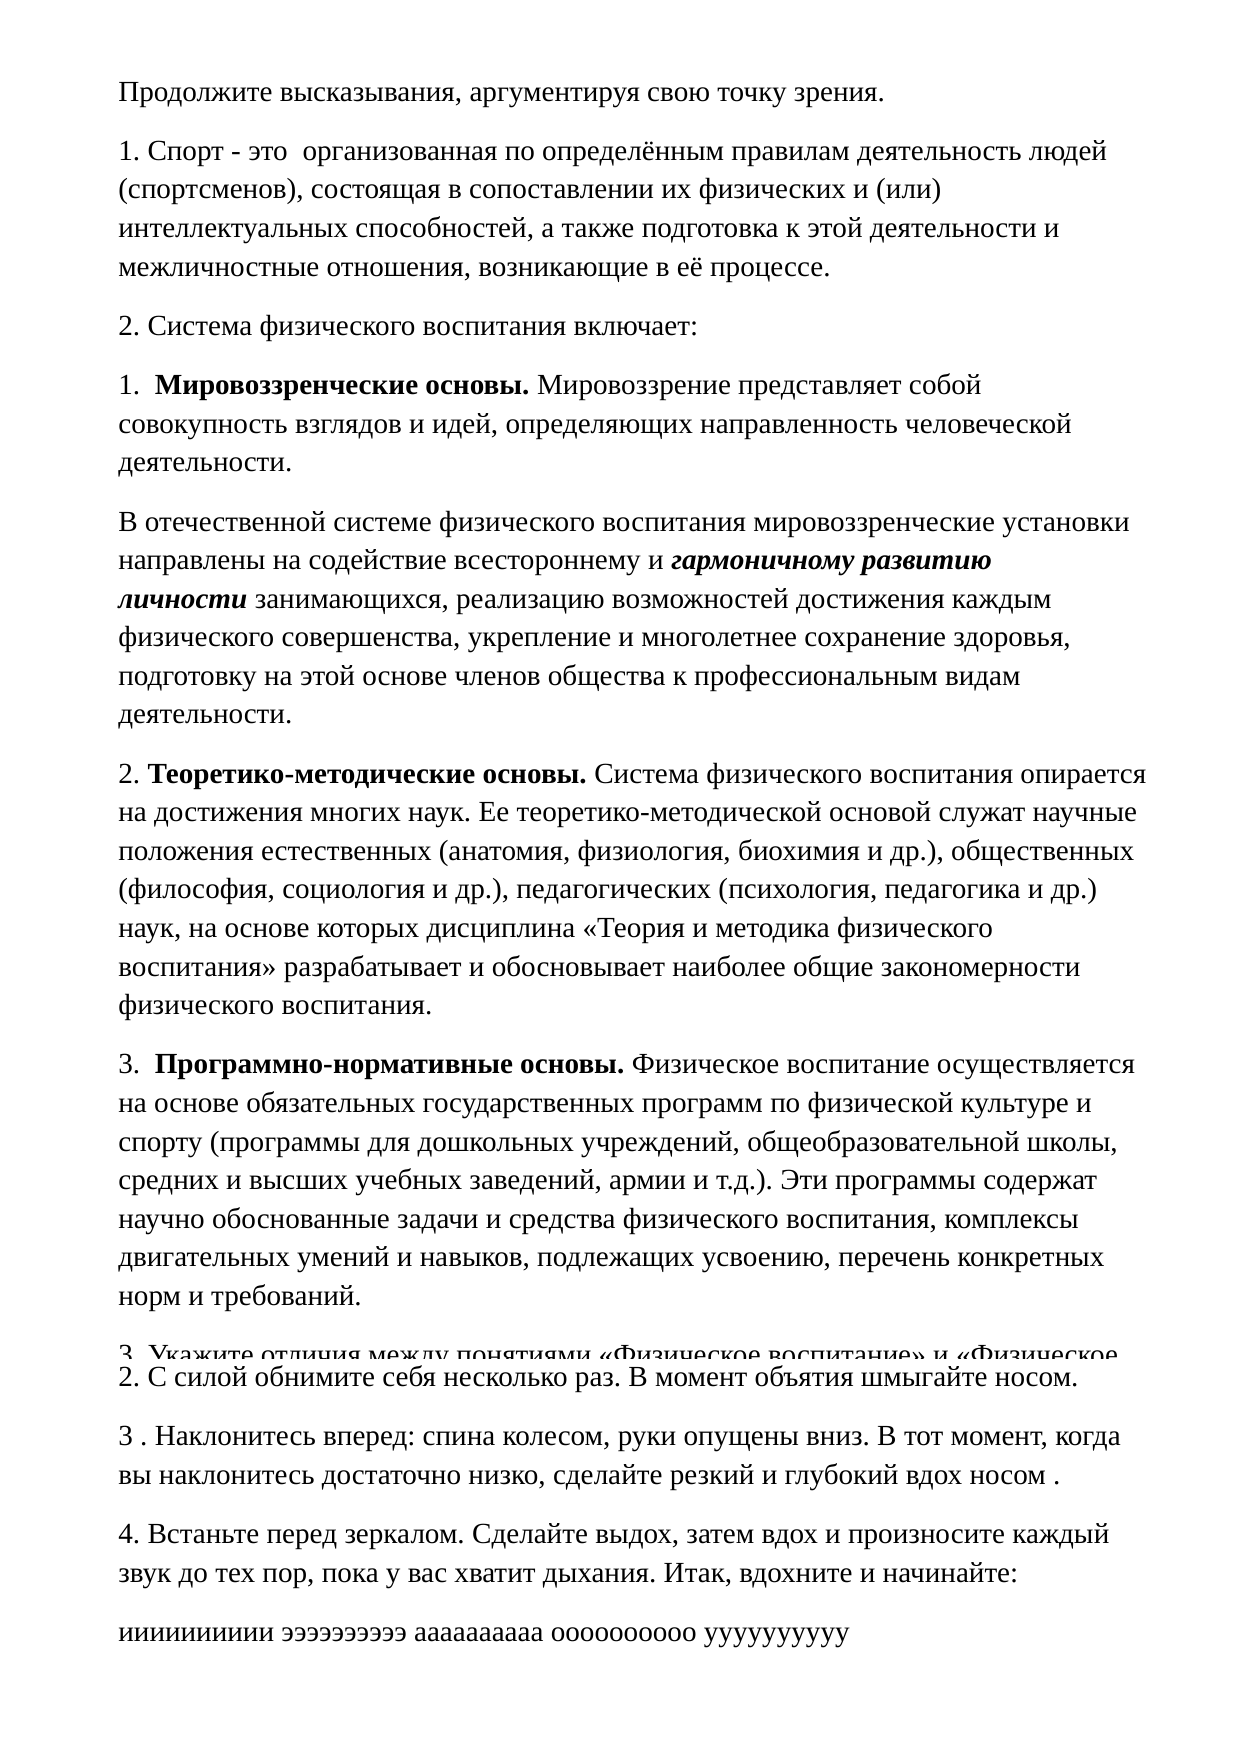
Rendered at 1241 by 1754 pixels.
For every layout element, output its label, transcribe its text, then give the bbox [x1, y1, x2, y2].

text 3 . Наклонитесь вперед: спина колесом, руки опущены вниз. В тот момент, когда вы наклонитесь достаточно низко, сделайте резкий и глубокий вдох носом . [118, 1418, 1152, 1490]
text 4. Встаньте перед зеркалом. Сделайте выдох, затем вдох и произносите каждый звук до тех пор, пока у вас хватит дыхания. Итак, вдохните и начинайте: [118, 1516, 1152, 1588]
text ииииииииии ээээээээээ аааааааааа оооооооооо уууууууууу [118, 1614, 1152, 1648]
text 2. С силой обнимите себя несколько раз. В момент объятия шмыгайте носом. [118, 1359, 1152, 1392]
